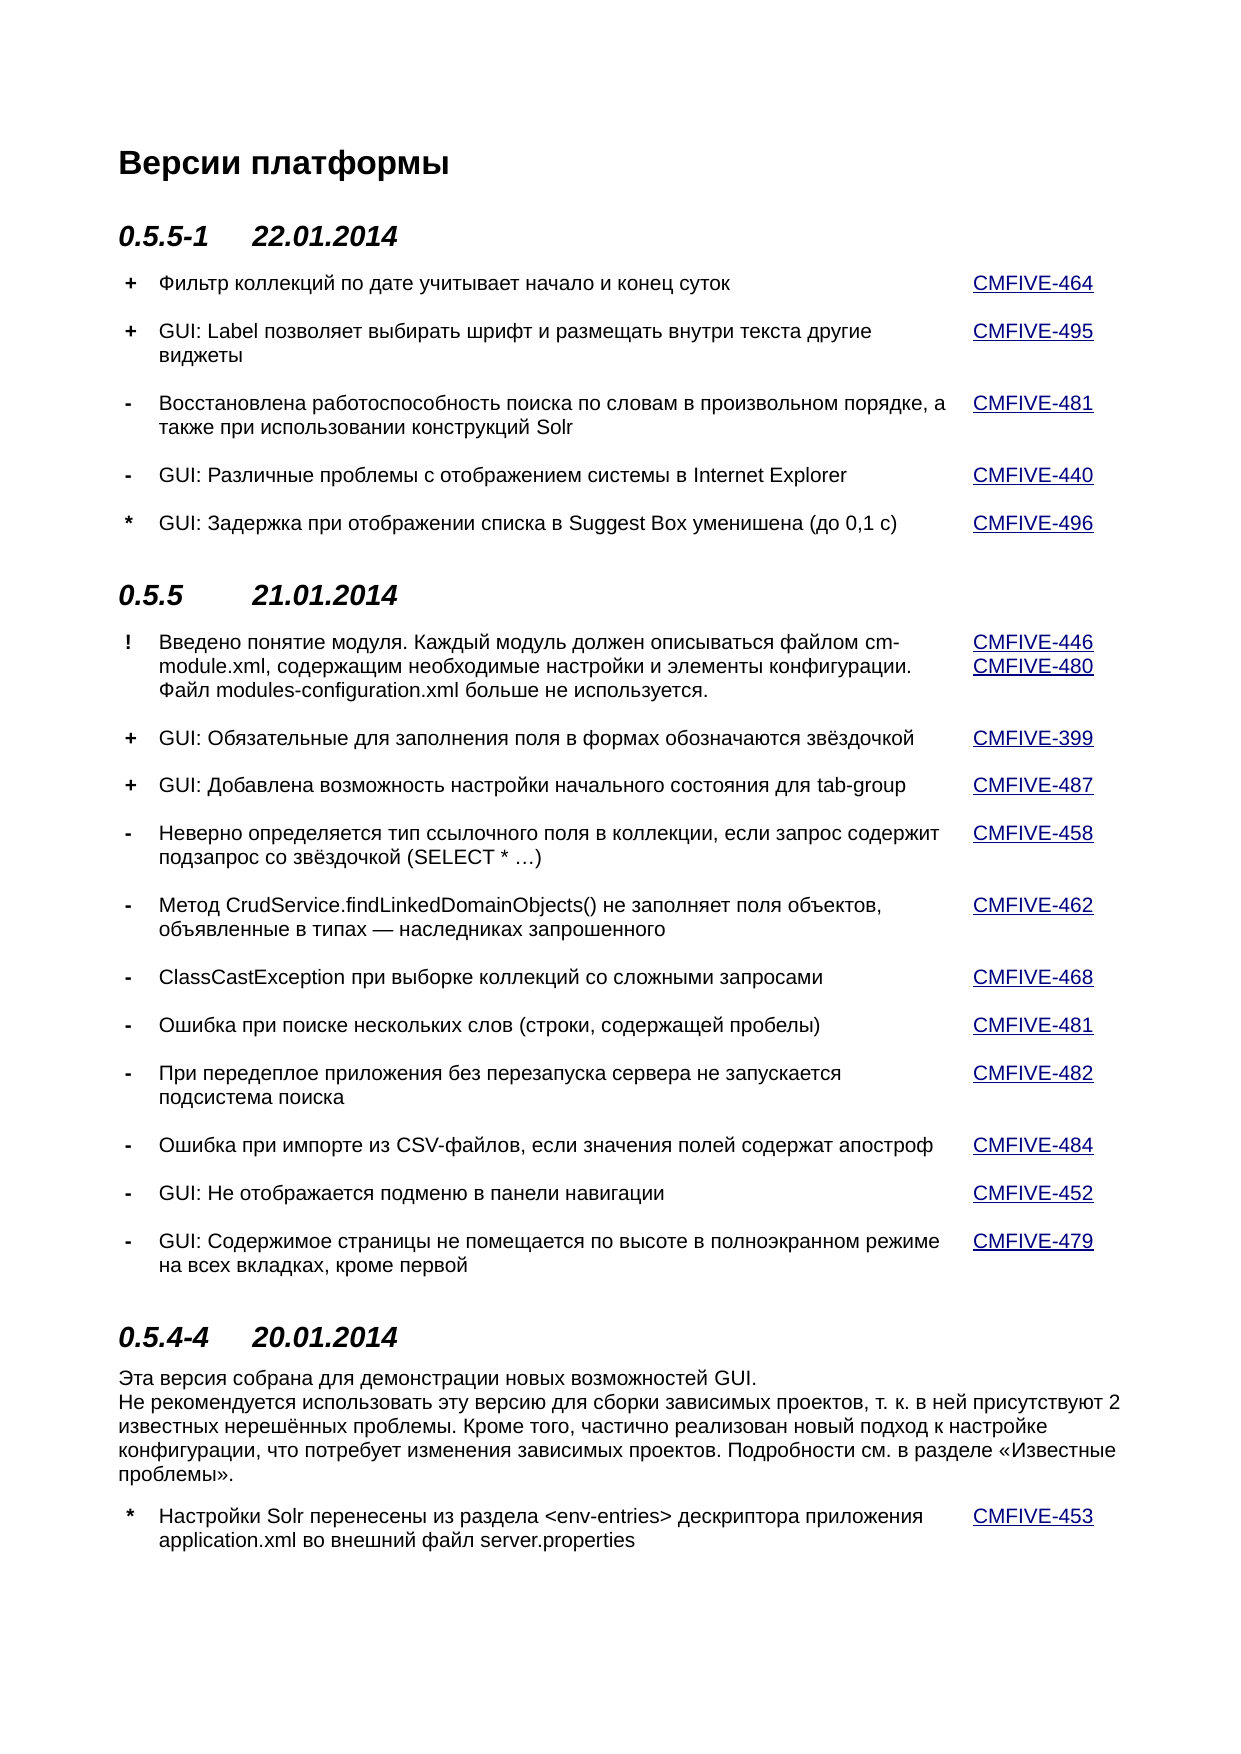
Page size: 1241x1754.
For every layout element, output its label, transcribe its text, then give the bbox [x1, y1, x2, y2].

table_cell CMFIVE-481 [967, 1007, 1123, 1055]
table_header + [119, 265, 153, 313]
table_cell GUI: Различные проблемы с отображением системы в Internet Explorer [153, 457, 967, 505]
table_cell CMFIVE-458 [967, 816, 1123, 887]
table_cell - [119, 888, 153, 959]
table_cell CMFIVE-468 [967, 959, 1123, 1007]
table_cell CMFIVE-452 [967, 1175, 1123, 1223]
subtitle 0.5.4-4 20.01.2014 [118, 1320, 1122, 1353]
table_cell - [119, 1127, 153, 1175]
table_cell - [119, 457, 153, 505]
table_cell - [119, 1175, 153, 1223]
subtitle 0.5.5-1 22.01.2014 [118, 219, 1122, 253]
table_cell CMFIVE-481 [967, 385, 1123, 457]
table_cell - [119, 816, 153, 887]
table_cell + [119, 313, 153, 385]
table_cell CMFIVE-479 [967, 1223, 1123, 1295]
table_cell - [119, 1007, 153, 1055]
table_header CMFIVE-446 CMFIVE-480 [967, 624, 1123, 720]
table_header ! [119, 624, 153, 720]
subtitle Версии платформы [118, 143, 1122, 182]
table_cell - [119, 385, 153, 457]
table_cell + [119, 720, 153, 768]
table_header CMFIVE-453 [967, 1498, 1123, 1570]
table_cell Ошибка при импорте из CSV-файлов, если значения полей содержат апостроф [153, 1127, 967, 1175]
table_cell CMFIVE-495 [967, 313, 1123, 385]
table_cell CMFIVE-399 [967, 720, 1123, 768]
table_cell GUI: Добавлена возможность настройки начального состояния для tab-group [153, 768, 967, 816]
subtitle 0.5.5 21.01.2014 [118, 578, 1122, 611]
table_cell GUI: Не отображается подменю в панели навигации [153, 1175, 967, 1223]
table_cell GUI: Label позволяет выбирать шрифт и размещать внутри текста другие виджеты [153, 313, 967, 385]
table_header CMFIVE-464 [967, 265, 1123, 313]
table_cell - [119, 1223, 153, 1295]
table_header Фильтр коллекций по дате учитывает начало и конец суток [153, 265, 967, 313]
table_header Введено понятие модуля. Каждый модуль должен описываться файлом cm-module.xml, содержащим необходимые настройки и элементы конфигурации. Файл modules-configuration.xml больше не используется. [153, 624, 967, 720]
table_cell GUI: Содержимое страницы не помещается по высоте в полноэкранном режиме на всех вкладках, кроме первой [153, 1223, 967, 1295]
table_cell Восстановлена работоспособность поиска по словам в произвольном порядке, а также при использовании конструкций Solr [153, 385, 967, 457]
table_cell CMFIVE-496 [967, 505, 1123, 553]
table_cell Ошибка при поиске нескольких слов (строки, содержащей пробелы) [153, 1007, 967, 1055]
table_cell - [119, 959, 153, 1007]
text Эта версия собрана для демонстрации новых возможностей GUI. Не рекомендуется использовать эту версию для сборки зависимых проектов, т. к. в ней присутствуют 2 известных нерешённых проблемы. Кроме того, частично реализован новый подход к настройке конфигурации, что потребует изменения зависимых проектов. Подробности см. в разделе «Известные проблемы». [118, 1366, 1122, 1486]
table_cell При передеплое приложения без перезапуска сервера не запускается подсистема поиска [153, 1055, 967, 1127]
table_cell Метод CrudService.findLinkedDomainObjects() не заполняет поля объектов, объявленные в типах — наследниках запрошенного [153, 888, 967, 959]
table_cell GUI: Обязательные для заполнения поля в формах обозначаются звёздочкой [153, 720, 967, 768]
table_header * [120, 1498, 153, 1570]
table_cell * [119, 505, 153, 553]
table_cell GUI: Задержка при отображении списка в Suggest Box уменишена (до 0,1 с) [153, 505, 967, 553]
table_cell CMFIVE-482 [967, 1055, 1123, 1127]
table_cell - [119, 1055, 153, 1127]
table_cell CMFIVE-487 [967, 768, 1123, 816]
table_cell Неверно определяется тип ссылочного поля в коллекции, если запрос содержит подзапрос со звёздочкой (SELECT * …) [153, 816, 967, 887]
table_cell CMFIVE-462 [967, 888, 1123, 959]
table_cell CMFIVE-440 [967, 457, 1123, 505]
table_cell + [119, 768, 153, 816]
table_cell CMFIVE-484 [967, 1127, 1123, 1175]
table_header Настройки Solr перенесены из раздела <env-entries> дескриптора приложения application.xml во внешний файл server.properties [153, 1498, 967, 1570]
table_cell ClassCastException при выборке коллекций со сложными запросами [153, 959, 967, 1007]
